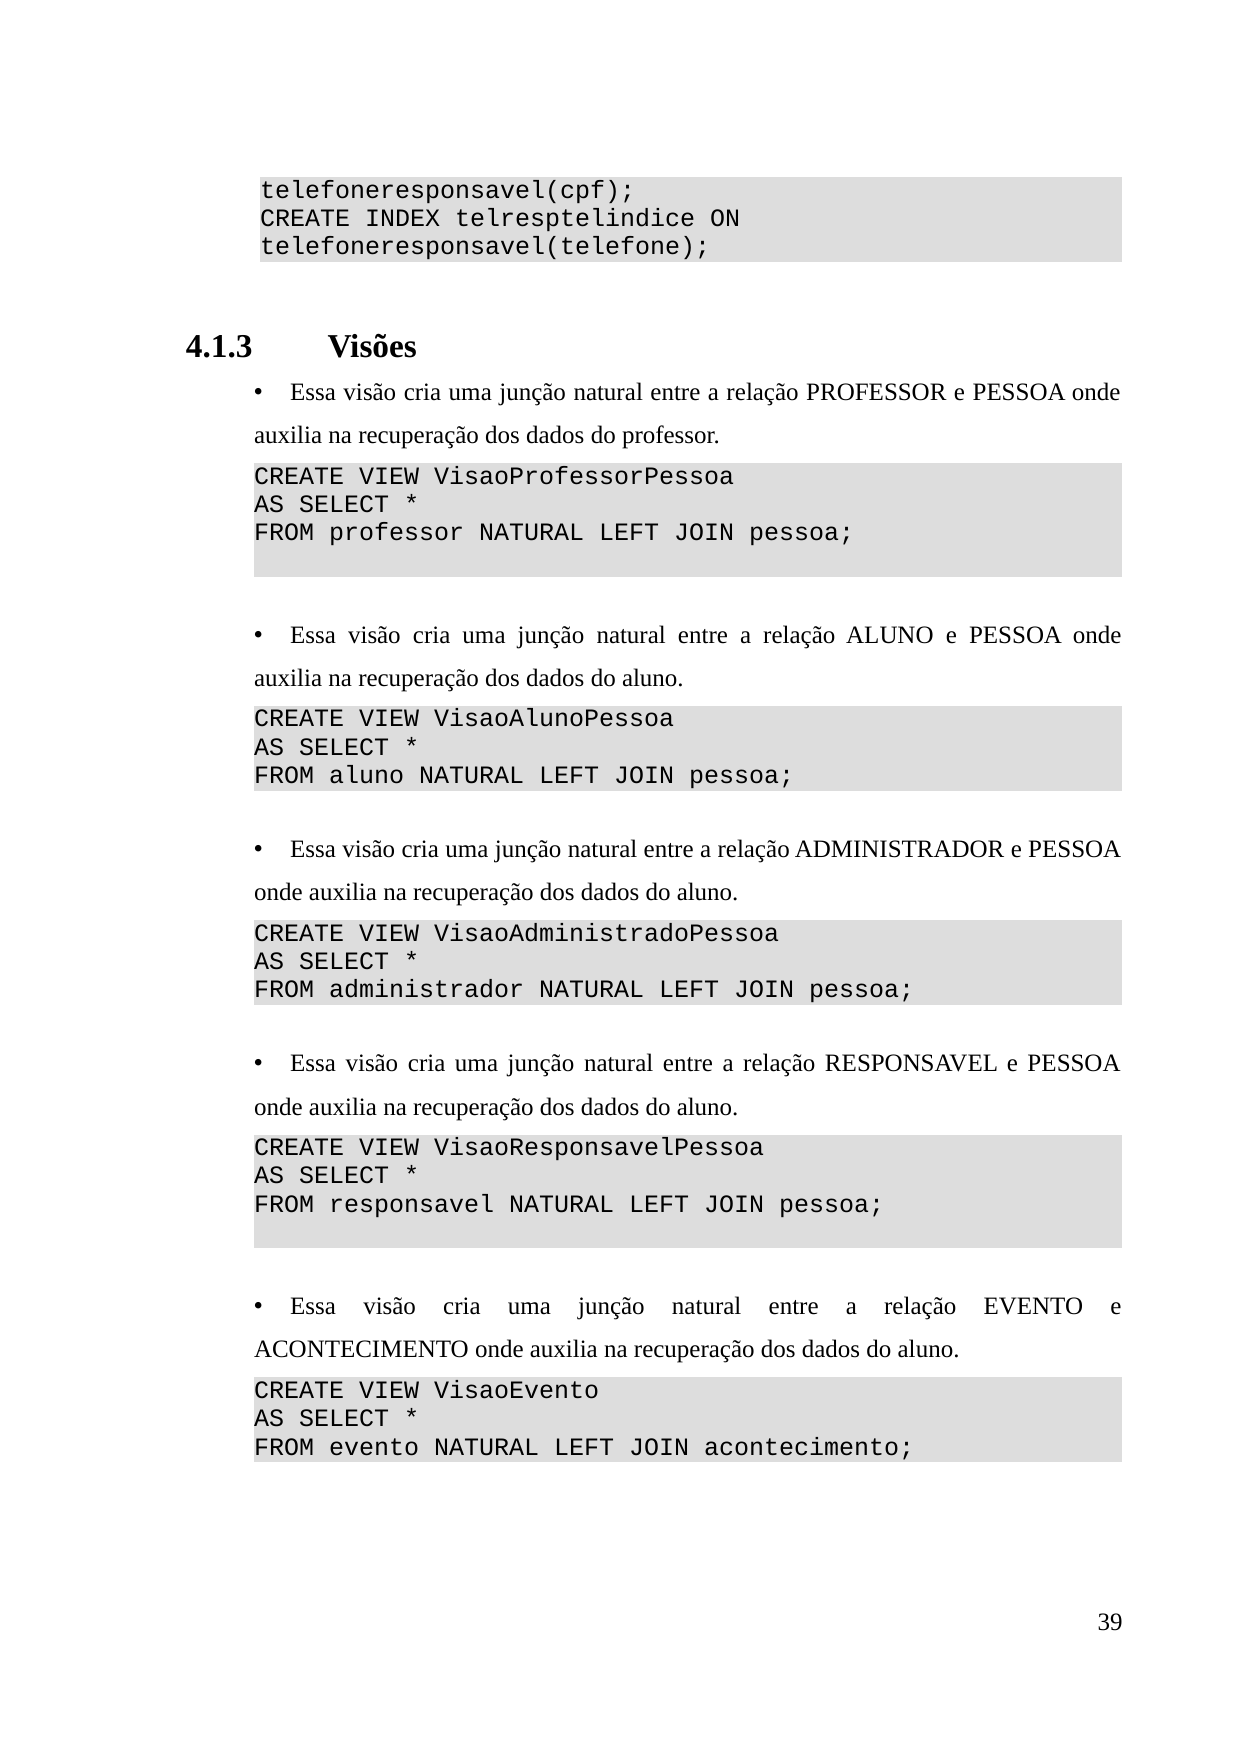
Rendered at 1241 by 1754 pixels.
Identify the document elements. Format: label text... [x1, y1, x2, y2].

text telefoneresponsavel(cpf); [260, 177, 1122, 206]
text AS SELECT * [254, 492, 1122, 520]
list Essa visão cria uma junção natural entre a relação ADMINISTRADOR e PESSOA onde auxilia na recuperação dos dados do aluno. [254, 834, 1122, 906]
text CREATE VIEW VisaoResponsavelPessoa [254, 1135, 1122, 1163]
text FROM aluno NATURAL LEFT JOIN pessoa; [254, 763, 1122, 791]
text AS SELECT * [254, 1406, 1122, 1434]
text AS SELECT * [254, 1163, 1122, 1191]
text CREATE VIEW VisaoAdministradoPessoa [254, 920, 1122, 949]
text CREATE VIEW VisaoEvento [254, 1377, 1122, 1406]
list Essa visão cria uma junção natural entre a relação PROFESSOR e PESSOA onde auxilia na recuperação dos dados do professor. [254, 377, 1122, 449]
text CREATE VIEW VisaoProfessorPessoa [254, 463, 1122, 492]
text AS SELECT * [254, 949, 1122, 977]
text FROM administrador NATURAL LEFT JOIN pessoa; [254, 977, 1122, 1005]
text FROM professor NATURAL LEFT JOIN pessoa; [254, 520, 1122, 548]
subtitle Visões [177, 326, 1122, 364]
list Essa visão cria uma junção natural entre a relação ALUNO e PESSOA onde auxilia na recuperação dos dados do aluno. [254, 620, 1122, 692]
text CREATE INDEX telresptelindice ON telefoneresponsavel(telefone); [260, 206, 1122, 262]
text FROM evento NATURAL LEFT JOIN acontecimento; [254, 1434, 1122, 1462]
list Essa visão cria uma junção natural entre a relação RESPONSAVEL e PESSOA onde auxilia na recuperação dos dados do aluno. [254, 1048, 1122, 1120]
list Essa visão cria uma junção natural entre a relação EVENTO e ACONTECIMENTO onde auxilia na recuperação dos dados do aluno. [254, 1291, 1122, 1363]
text CREATE VIEW VisaoAlunoPessoa [254, 706, 1122, 734]
text AS SELECT * [254, 734, 1122, 763]
text FROM responsavel NATURAL LEFT JOIN pessoa; [254, 1191, 1122, 1220]
